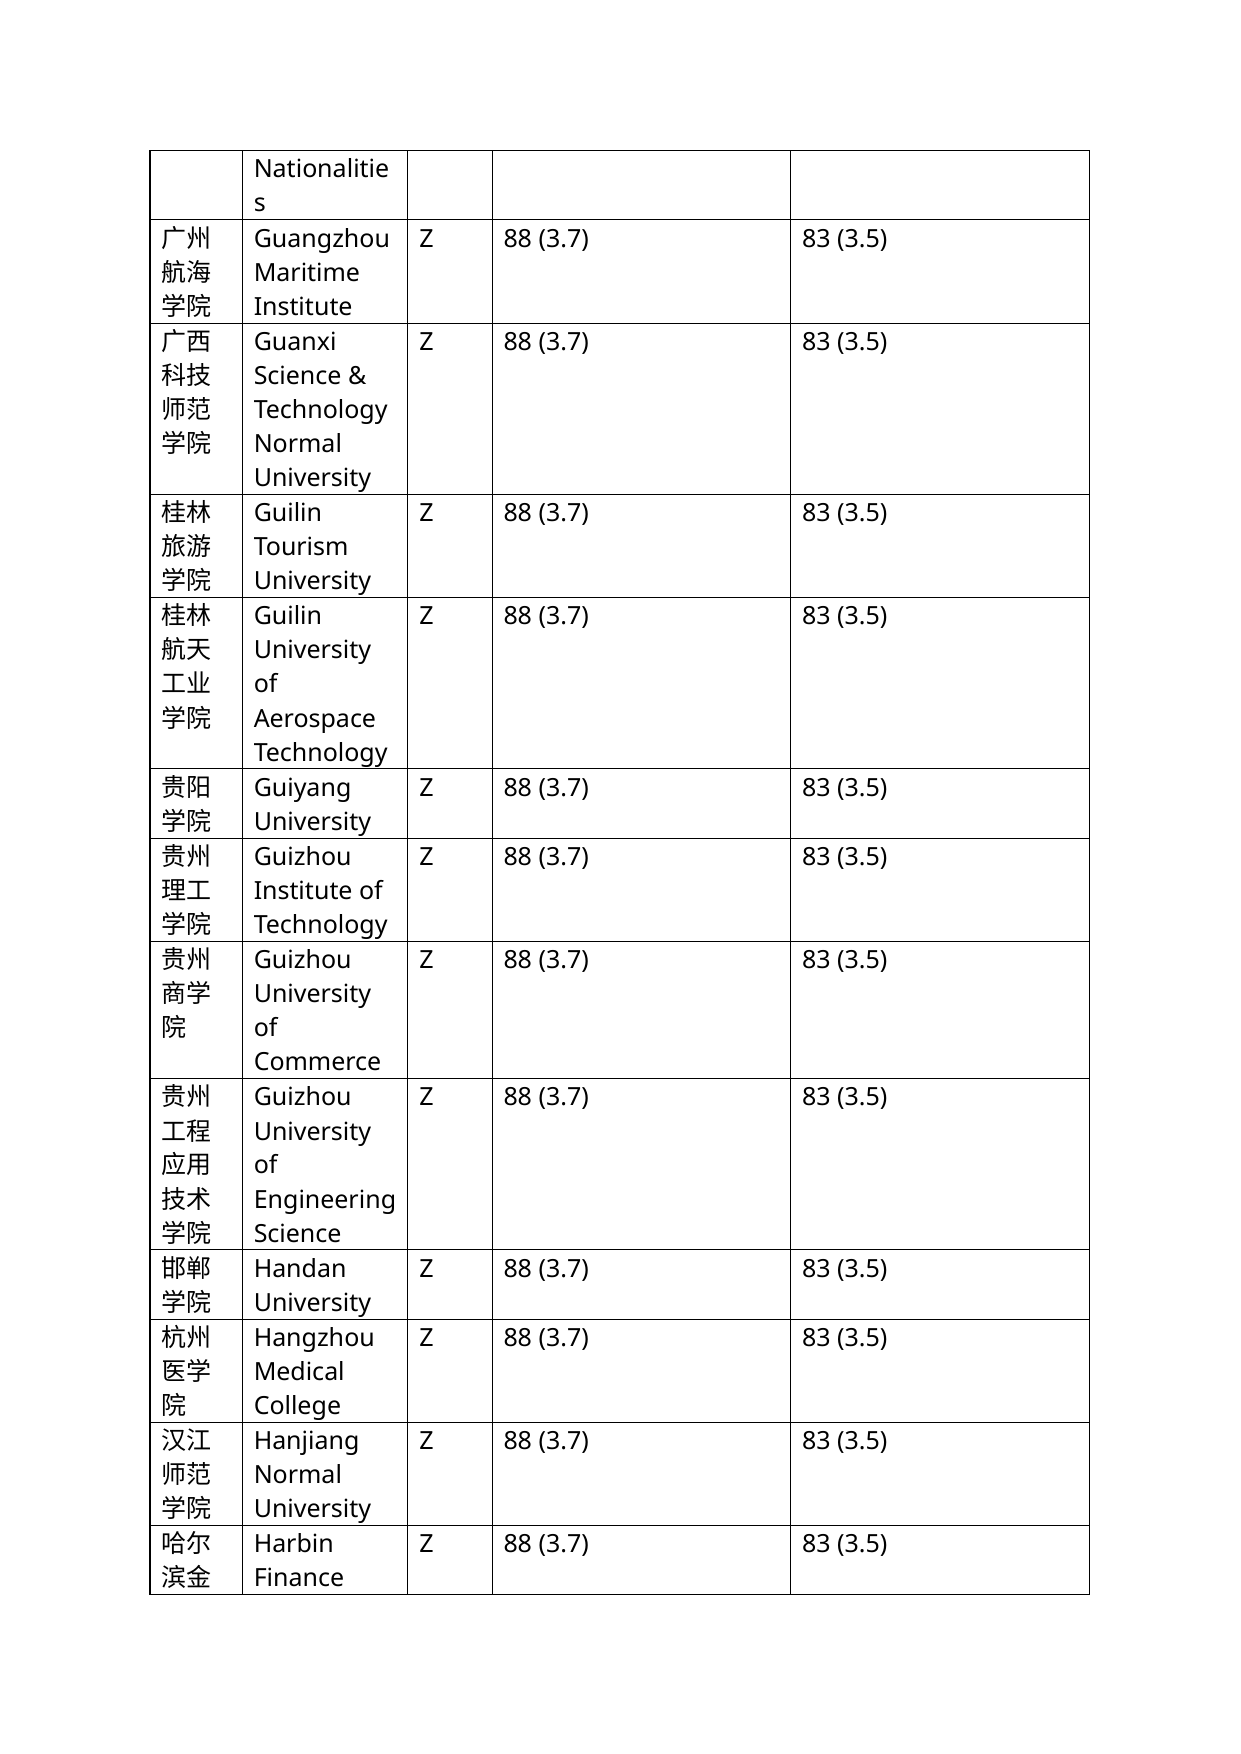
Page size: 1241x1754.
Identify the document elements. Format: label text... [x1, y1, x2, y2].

table_cell 83 (3.5) [791, 769, 1089, 837]
table_cell Z [408, 220, 492, 322]
table_cell Z [408, 769, 492, 837]
table_cell 88 (3.7) [493, 220, 790, 322]
table_cell 83 (3.5) [791, 1079, 1089, 1249]
table_cell Hangzhou Medical College [243, 1320, 407, 1422]
table_cell Guilin Tourism University [243, 495, 407, 597]
table_cell [493, 151, 790, 219]
table_cell [791, 151, 1089, 219]
table_cell 88 (3.7) [493, 1526, 790, 1594]
table_cell 广州航海学院 [151, 220, 242, 322]
table_cell 83 (3.5) [791, 220, 1089, 322]
table_cell 88 (3.7) [493, 1250, 790, 1318]
table_cell Hanjiang Normal University [243, 1423, 407, 1525]
table_cell [408, 151, 492, 219]
table_cell 88 (3.7) [493, 1423, 790, 1525]
table_cell 88 (3.7) [493, 598, 790, 768]
table_cell Guiyang University [243, 769, 407, 837]
table_cell 83 (3.5) [791, 1423, 1089, 1525]
table_cell Z [408, 1250, 492, 1318]
table_cell 88 (3.7) [493, 324, 790, 494]
table_cell Z [408, 1320, 492, 1422]
table_cell Z [408, 839, 492, 941]
table_cell 83 (3.5) [791, 324, 1089, 494]
table_cell 83 (3.5) [791, 495, 1089, 597]
table_cell Z [408, 495, 492, 597]
table_cell 汉江师范学院 [151, 1423, 242, 1525]
table_cell 88 (3.7) [493, 942, 790, 1078]
table_cell Harbin Finance [243, 1526, 407, 1594]
table_cell 桂林航天工业学院 [151, 598, 242, 768]
table_cell Guizhou University of Commerce [243, 942, 407, 1078]
table_cell Z [408, 942, 492, 1078]
table_cell 贵州工程应用技术学院 [151, 1079, 242, 1249]
table_cell Handan University [243, 1250, 407, 1318]
table_cell Z [408, 324, 492, 494]
table_cell Guangzhou Maritime Institute [243, 220, 407, 322]
table_cell 贵州商学院 [151, 942, 242, 1078]
table_cell 杭州医学院 [151, 1320, 242, 1422]
table_cell [151, 151, 242, 219]
table_cell 哈尔滨金 [151, 1526, 242, 1594]
table_cell 88 (3.7) [493, 495, 790, 597]
table_cell 邯郸学院 [151, 1250, 242, 1318]
table_cell 83 (3.5) [791, 1526, 1089, 1594]
table_cell 83 (3.5) [791, 1320, 1089, 1422]
table_cell 88 (3.7) [493, 1320, 790, 1422]
table_cell Guizhou Institute of Technology [243, 839, 407, 941]
table_cell 广西科技师范学院 [151, 324, 242, 494]
table_cell 88 (3.7) [493, 769, 790, 837]
table_cell Guizhou University of Engineering Science [243, 1079, 407, 1249]
table_cell Z [408, 598, 492, 768]
table_cell 83 (3.5) [791, 1250, 1089, 1318]
table_cell 83 (3.5) [791, 839, 1089, 941]
table_cell 83 (3.5) [791, 942, 1089, 1078]
table_cell 桂林旅游学院 [151, 495, 242, 597]
table_cell 贵州理工学院 [151, 839, 242, 941]
table_cell Z [408, 1079, 492, 1249]
table_cell 贵阳学院 [151, 769, 242, 837]
table_cell 83 (3.5) [791, 598, 1089, 768]
table_cell 88 (3.7) [493, 839, 790, 941]
table_cell 88 (3.7) [493, 1079, 790, 1249]
table_cell Z [408, 1423, 492, 1525]
table_cell Nationalities [243, 151, 407, 219]
table_cell Z [408, 1526, 492, 1594]
table_cell Guanxi Science & Technology Normal University [243, 324, 407, 494]
table_cell Guilin University of Aerospace Technology [243, 598, 407, 768]
